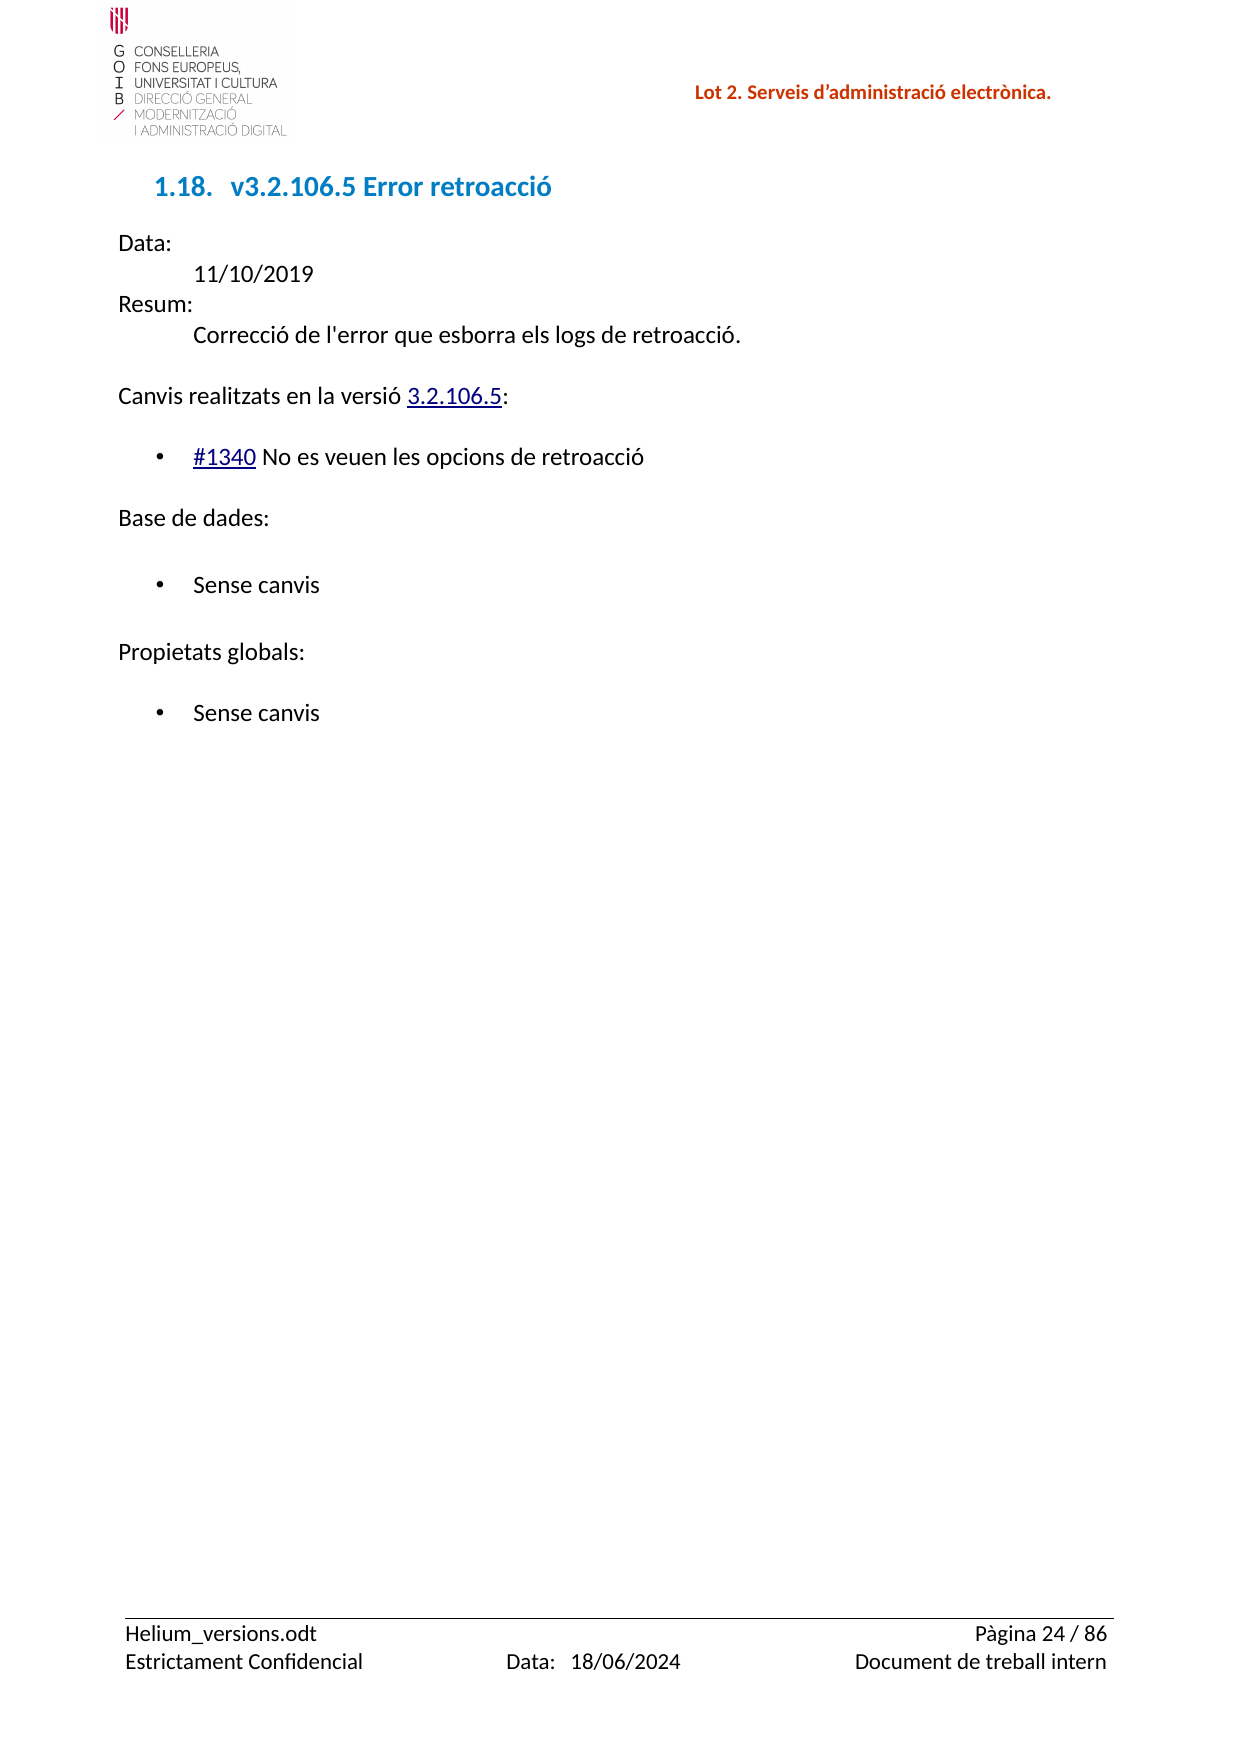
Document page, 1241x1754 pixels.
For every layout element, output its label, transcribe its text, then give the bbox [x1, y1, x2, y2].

text Base de dades: [118, 502, 1122, 533]
text 11/10/2019 [118, 258, 1122, 289]
text Canvis realitzats en la versió 3.2.106.5: [118, 380, 1122, 411]
text Propietats globals: [118, 636, 1122, 667]
list #1340 No es veuen les opcions de retroacció [156, 441, 1122, 472]
list Sense canvis [156, 569, 1122, 600]
list Sense canvis [156, 697, 1122, 728]
text Correcció de l'error que esborra els logs de retroacció. [118, 319, 1122, 350]
text Resum: [118, 289, 1122, 319]
text Data: [118, 228, 1122, 258]
picture [100, 0, 297, 144]
subtitle v3.2.106.5 Error retroacció [153, 168, 1122, 204]
